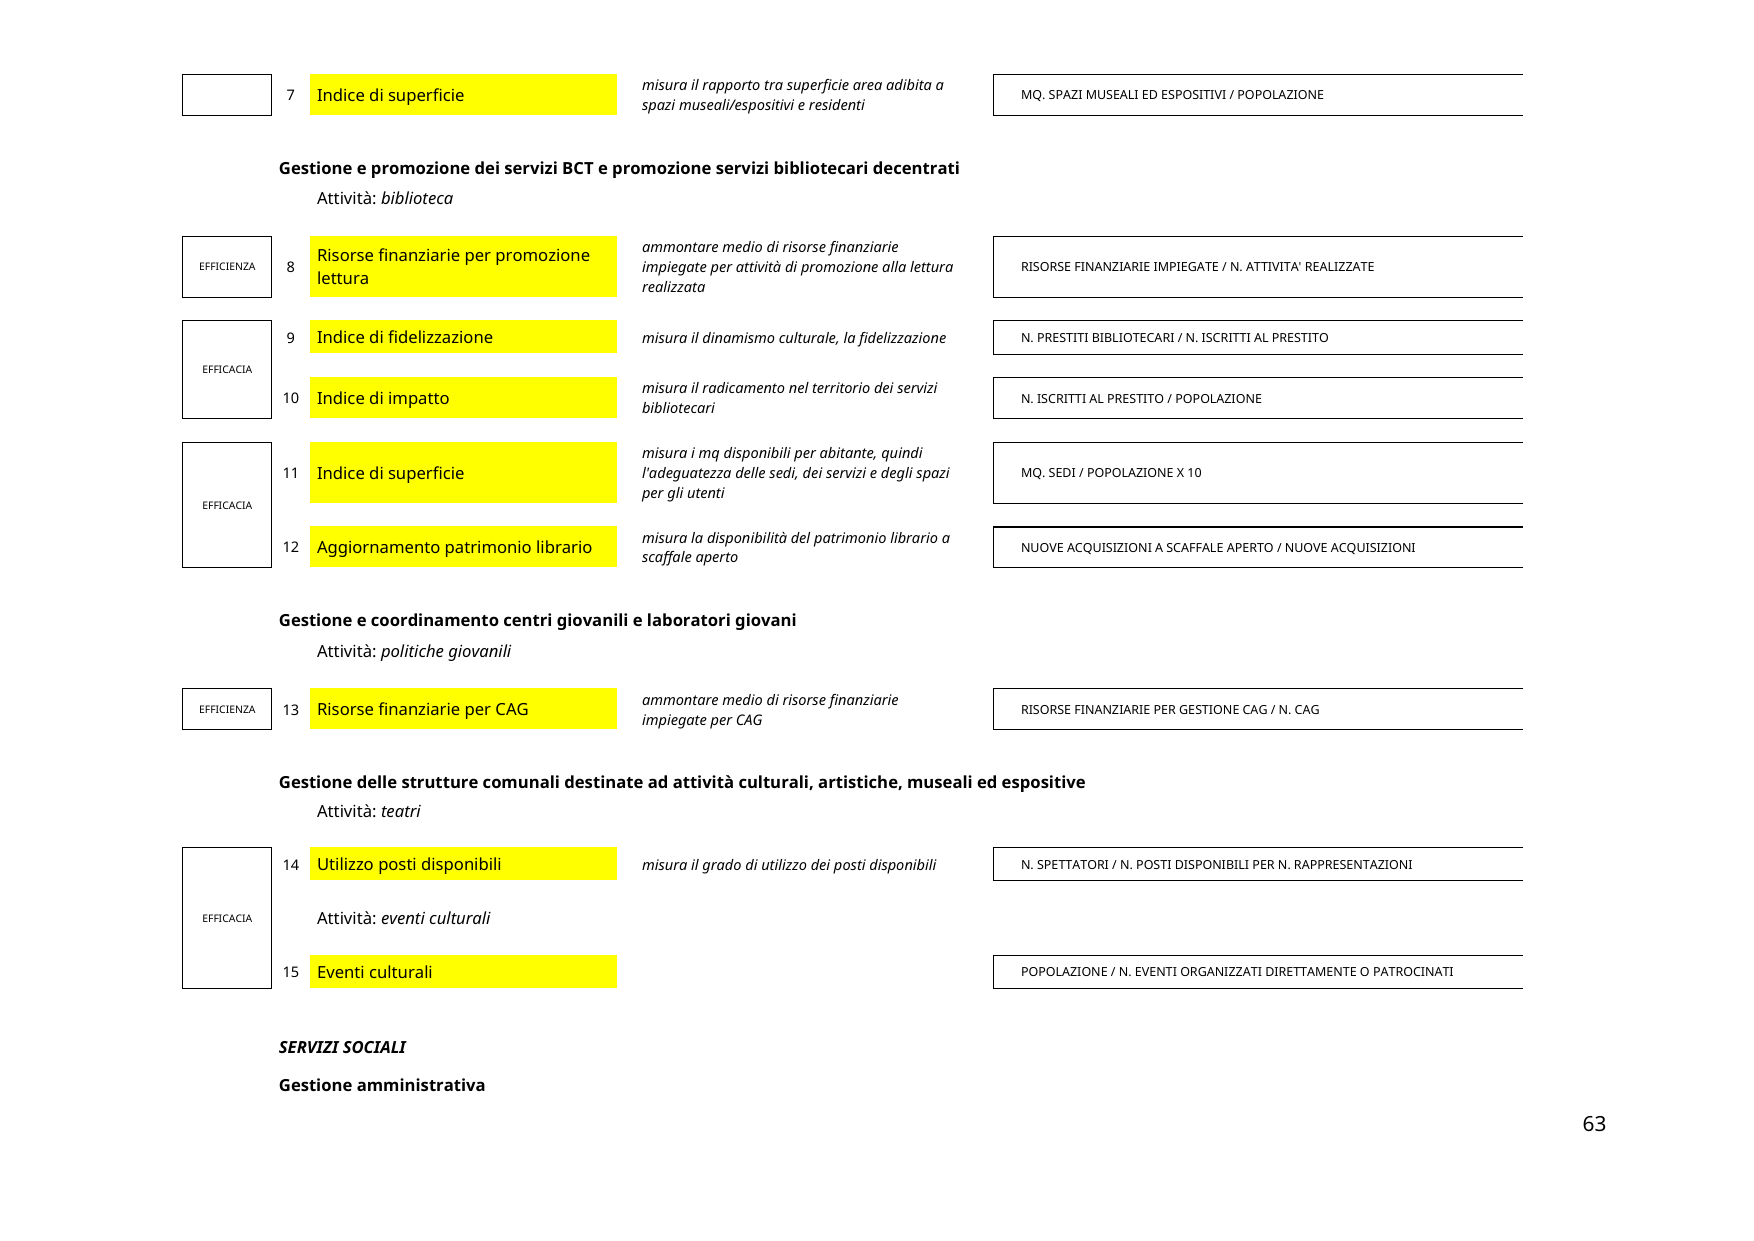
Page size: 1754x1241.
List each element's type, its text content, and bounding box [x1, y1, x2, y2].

table_cell NUOVE ACQUISIZIONI A SCAFFALE APERTO / NUOVE ACQUISIZIONI [1014, 528, 1522, 567]
table_cell [618, 503, 634, 526]
table_cell [618, 236, 634, 297]
table_cell [310, 825, 617, 847]
table_cell [976, 904, 993, 931]
table_cell Indice di superficie [310, 74, 617, 115]
table_cell 9 [272, 320, 309, 353]
table_cell [271, 825, 309, 847]
table_cell EFFICACIA [183, 848, 271, 988]
table_cell [635, 567, 976, 605]
table_cell [618, 115, 634, 152]
table_cell misura il radicamento nel territorio dei servizi bibliotecari [635, 377, 976, 418]
table_cell [1014, 213, 1522, 236]
table_cell [976, 418, 993, 442]
table_cell N. ISCRITTI AL PRESTITO / POPOLAZIONE [1014, 378, 1522, 418]
table_cell [994, 378, 1013, 418]
table_cell [1014, 666, 1522, 688]
table_cell [976, 236, 993, 297]
table_cell Attività: teatri [310, 798, 1522, 824]
table_cell [993, 568, 1013, 605]
table_cell [993, 116, 1013, 152]
table_cell [310, 567, 617, 605]
table_cell Indice di superficie [310, 442, 617, 503]
table_cell [976, 880, 993, 904]
table_cell [635, 988, 976, 1025]
table_cell [271, 988, 309, 1025]
table_cell [271, 636, 309, 666]
table_cell [183, 184, 271, 213]
table_cell [618, 847, 634, 880]
table_cell Attività: politiche giovanili [310, 636, 1522, 666]
table_cell 10 [272, 377, 309, 418]
table_cell [635, 115, 976, 152]
table_cell 7 [272, 74, 309, 115]
table_cell [976, 729, 993, 767]
table_cell [1014, 1025, 1522, 1069]
table_cell [310, 213, 617, 236]
table_cell [310, 880, 617, 904]
table_cell [635, 666, 976, 688]
table_cell [310, 988, 617, 1025]
table_cell Utilizzo posti disponibili [310, 847, 617, 880]
table_cell ammontare medio di risorse finanziarie impiegate per CAG [635, 688, 976, 729]
table_cell [976, 503, 993, 526]
table_cell [618, 666, 634, 688]
table_cell Gestione e coordinamento centri giovanili e laboratori giovani [271, 605, 1522, 636]
table_cell Indice di fidelizzazione [310, 320, 617, 353]
table_cell [635, 354, 976, 377]
table_cell [994, 237, 1013, 297]
table_cell [976, 184, 993, 213]
table_cell [993, 184, 1013, 213]
table_cell [183, 75, 271, 115]
table_cell [183, 1069, 271, 1100]
table_cell [635, 1069, 976, 1100]
table_cell [1014, 1069, 1522, 1100]
table_cell [976, 1025, 993, 1069]
table_cell [1014, 116, 1522, 152]
table_cell [310, 729, 617, 767]
table_cell [183, 825, 271, 847]
table_cell [272, 503, 309, 526]
table_cell misura il rapporto tra superficie area adibita a spazi museali/espositivi e residenti [635, 74, 976, 115]
table_cell [976, 442, 993, 503]
table_cell [271, 115, 309, 152]
table_cell misura i mq disponibili per abitante, quindi l'adeguatezza delle sedi, dei servizi e degli spazi per gli utenti [635, 442, 976, 503]
table_cell [976, 955, 993, 988]
table_cell Eventi culturali [310, 955, 617, 988]
table_cell [1014, 904, 1522, 931]
table_cell [994, 848, 1013, 880]
table_cell [993, 904, 1013, 931]
table_cell [976, 213, 993, 236]
table_cell EFFICIENZA [183, 237, 271, 297]
table_cell [618, 931, 634, 954]
table_cell [310, 418, 617, 442]
table_cell 15 [272, 955, 309, 988]
table_cell [993, 989, 1013, 1025]
table_cell [618, 729, 634, 767]
table_cell [635, 955, 976, 988]
table_cell [618, 320, 634, 353]
table_cell 8 [272, 236, 309, 297]
table_cell [994, 75, 1013, 115]
table_cell [635, 931, 976, 954]
table_cell [618, 213, 634, 236]
table_cell Gestione e promozione dei servizi BCT e promozione servizi bibliotecari decentrati [271, 152, 1522, 183]
table_cell 11 [272, 442, 309, 503]
table_cell [993, 504, 1013, 526]
table_cell [272, 880, 309, 904]
table_cell [993, 666, 1013, 688]
table_cell [994, 321, 1013, 353]
table_cell [183, 419, 271, 442]
table_cell [1014, 989, 1522, 1025]
table_cell [993, 1025, 1013, 1069]
table_cell [310, 666, 617, 688]
table_cell [183, 636, 271, 666]
table_cell Attività: eventi culturali [310, 904, 617, 931]
table_cell [1014, 568, 1522, 605]
table_cell [310, 931, 617, 954]
table_cell RISORSE FINANZIARIE PER GESTIONE CAG / N. CAG [1014, 689, 1522, 729]
table_cell [183, 298, 271, 320]
table_cell [976, 297, 993, 320]
table_cell [310, 115, 617, 152]
table_cell [635, 904, 976, 931]
table_cell MQ. SEDI / POPOLAZIONE X 10 [1014, 443, 1522, 503]
table_cell [618, 418, 634, 442]
table_cell [271, 184, 309, 213]
table_cell EFFICACIA [183, 443, 271, 567]
table_cell N. PRESTITI BIBLIOTECARI / N. ISCRITTI AL PRESTITO [1014, 321, 1522, 353]
table_cell [618, 1069, 634, 1100]
table_cell 12 [272, 526, 309, 567]
table_cell SERVIZI SOCIALI [271, 1025, 617, 1069]
table_cell [183, 116, 271, 152]
table_cell [271, 418, 309, 442]
table_cell [618, 904, 634, 931]
table_cell [976, 688, 993, 729]
table_cell [183, 605, 271, 636]
table_cell [993, 825, 1013, 847]
table_cell Gestione amministrativa [271, 1069, 617, 1100]
table_cell [635, 825, 976, 847]
table_cell [976, 354, 993, 377]
table_cell [618, 567, 634, 605]
table_cell [618, 297, 634, 320]
table_cell [1014, 881, 1522, 904]
table_cell Risorse finanziarie per CAG [310, 688, 617, 729]
table_cell [993, 355, 1013, 377]
table_cell [976, 567, 993, 605]
table_cell [271, 567, 309, 605]
table_cell [618, 688, 634, 729]
table_cell [1014, 730, 1522, 767]
table_cell [994, 689, 1013, 729]
table_cell [271, 666, 309, 688]
table_cell [1014, 355, 1522, 377]
table_cell [976, 1069, 993, 1100]
table_cell misura il grado di utilizzo dei posti disponibili [635, 847, 976, 880]
table_cell [271, 297, 309, 320]
table_cell [1014, 825, 1522, 847]
table_cell [976, 666, 993, 688]
table_cell [635, 503, 976, 526]
table_cell [1014, 419, 1522, 442]
table_cell [1014, 298, 1522, 320]
table_cell [618, 825, 634, 847]
table_cell [618, 988, 634, 1025]
table_cell [618, 955, 634, 988]
table_cell [993, 298, 1013, 320]
table_cell [1014, 504, 1522, 526]
table_cell Indice di impatto [310, 377, 617, 418]
table_cell [310, 503, 617, 526]
table_cell 14 [272, 847, 309, 880]
table_cell [976, 320, 993, 353]
table_cell [635, 418, 976, 442]
table_cell [1014, 184, 1522, 213]
table_cell [976, 115, 993, 152]
table_cell [635, 213, 976, 236]
table_cell [993, 1069, 1013, 1100]
table_cell [635, 1025, 976, 1069]
table_cell [618, 880, 634, 904]
table_cell [618, 354, 634, 377]
table_cell [618, 377, 634, 418]
table_cell [618, 74, 634, 115]
table_cell [976, 377, 993, 418]
table_cell [310, 354, 617, 377]
table_cell Gestione delle strutture comunali destinate ad attività culturali, artistiche, museali ed espositive [271, 767, 1522, 798]
table_cell N. SPETTATORI / N. POSTI DISPONIBILI PER N. RAPPRESENTAZIONI [1014, 848, 1522, 880]
table_cell [993, 881, 1013, 904]
table_cell [635, 880, 976, 904]
table_cell Aggiornamento patrimonio librario [310, 526, 617, 567]
table_cell [1014, 931, 1522, 954]
table_cell [271, 798, 309, 824]
table_cell [618, 526, 634, 567]
table_cell MQ. SPAZI MUSEALI ED ESPOSITIVI / POPOLAZIONE [1014, 75, 1522, 115]
table_cell misura il dinamismo culturale, la fidelizzazione [635, 320, 976, 353]
table_cell [635, 297, 976, 320]
table_cell POPOLAZIONE / N. EVENTI ORGANIZZATI DIRETTAMENTE O PATROCINATI [1014, 956, 1522, 988]
table_cell [183, 213, 271, 236]
table_cell [183, 989, 271, 1025]
table_cell [976, 847, 993, 880]
table_cell [993, 730, 1013, 767]
table_cell [993, 419, 1013, 442]
table_cell [976, 931, 993, 954]
table_cell [618, 442, 634, 503]
table_cell [271, 213, 309, 236]
table_cell [183, 568, 271, 605]
table_cell [635, 729, 976, 767]
table_cell [272, 904, 309, 931]
table_cell [271, 729, 309, 767]
table_cell [994, 528, 1013, 567]
table_cell [183, 798, 271, 824]
table_cell [994, 956, 1013, 988]
table_cell [183, 730, 271, 767]
table_cell [993, 931, 1013, 954]
table_cell misura la disponibilità del patrimonio librario a scaffale aperto [635, 526, 976, 567]
table_cell ammontare medio di risorse finanziarie impiegate per attività di promozione alla lettura realizzata [635, 236, 976, 297]
table_cell 13 [272, 688, 309, 729]
table_cell EFFICACIA [183, 321, 271, 418]
table_cell Risorse finanziarie per promozione lettura [310, 236, 617, 297]
table_cell [183, 1025, 271, 1069]
table_cell [272, 931, 309, 954]
table_cell EFFICIENZA [183, 689, 271, 729]
table_cell [993, 213, 1013, 236]
table_cell RISORSE FINANZIARIE IMPIEGATE / N. ATTIVITA' REALIZZATE [1014, 237, 1522, 297]
table_cell [183, 767, 271, 798]
table_cell [976, 526, 993, 567]
table_cell [183, 666, 271, 688]
table_cell [310, 297, 617, 320]
table_cell [976, 825, 993, 847]
table_cell [994, 443, 1013, 503]
table_cell [183, 152, 271, 183]
table_cell [618, 1025, 634, 1069]
table_cell [976, 988, 993, 1025]
table_cell Attività: biblioteca [310, 184, 976, 213]
table_cell [272, 354, 309, 377]
table_cell [976, 74, 993, 115]
